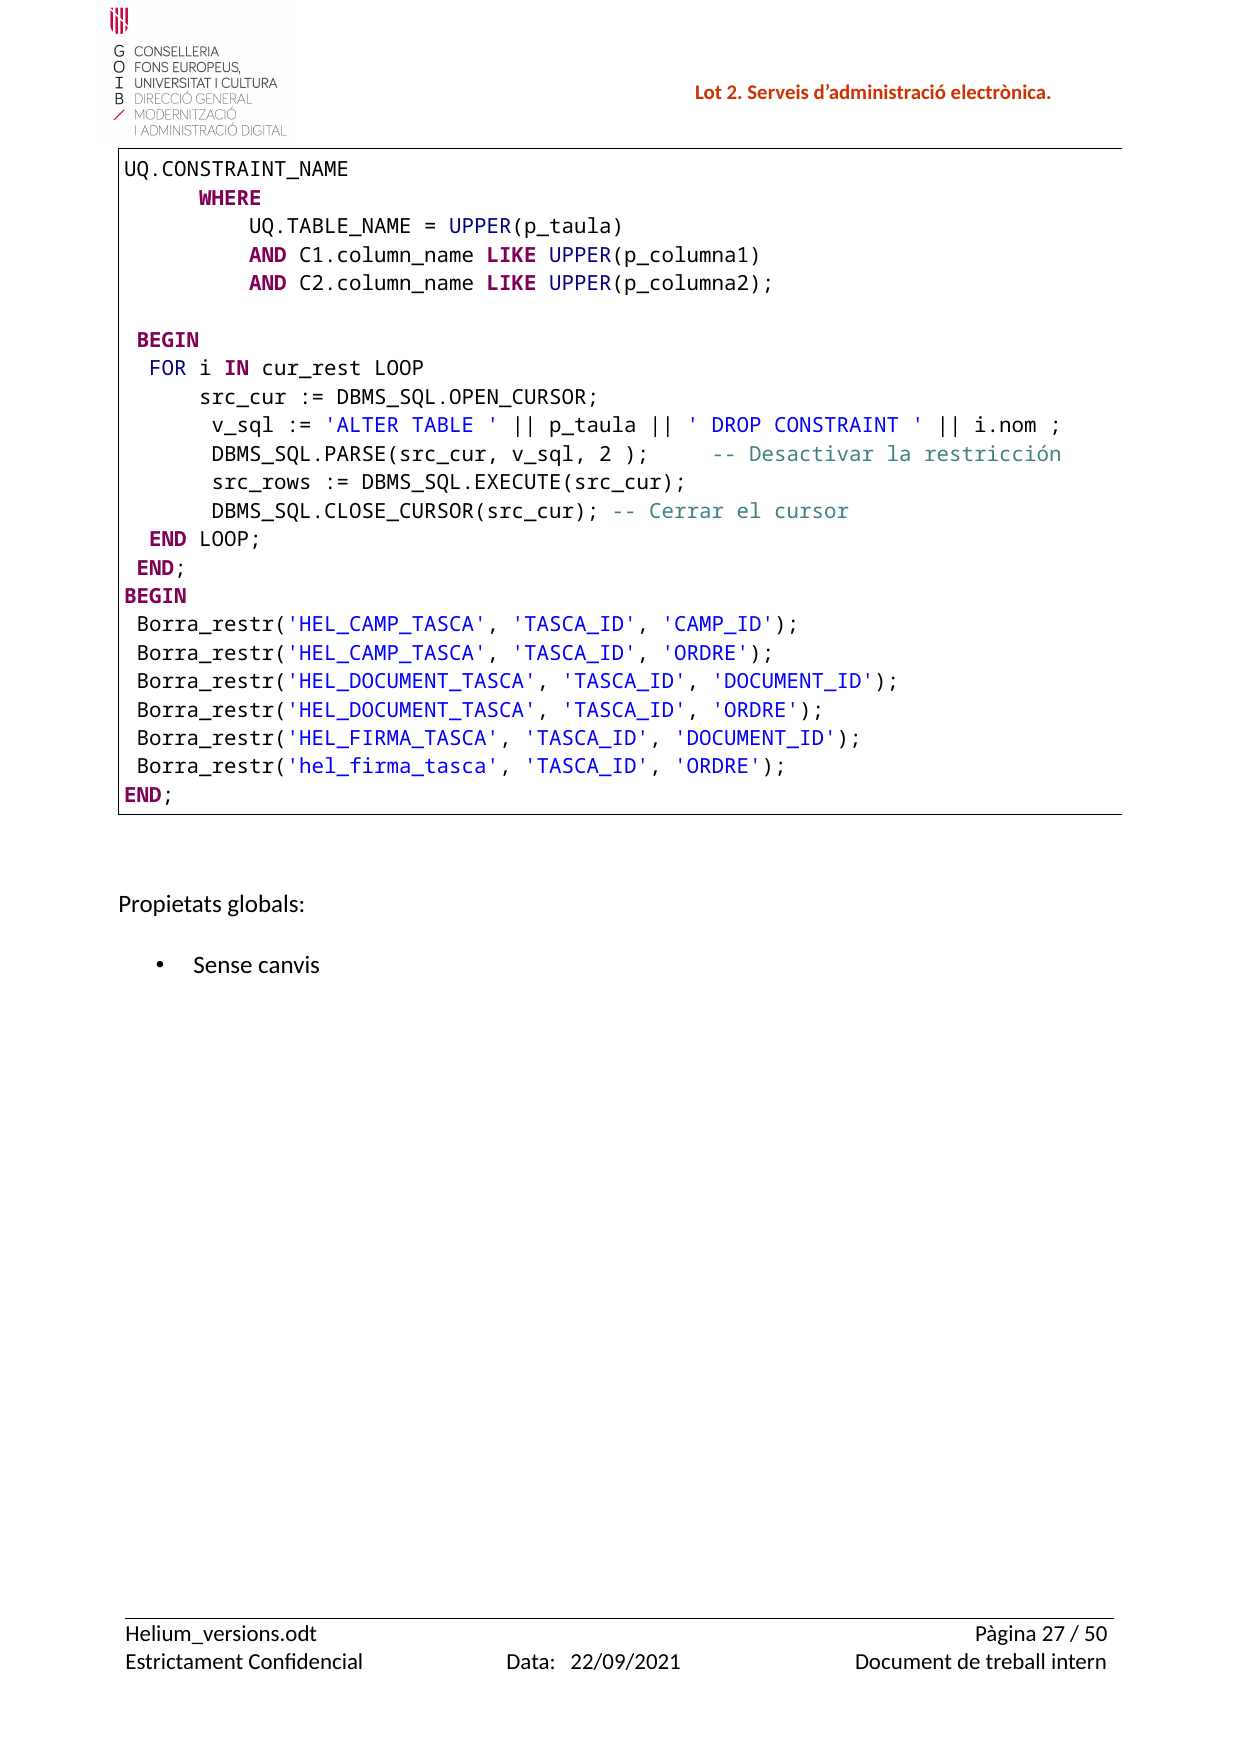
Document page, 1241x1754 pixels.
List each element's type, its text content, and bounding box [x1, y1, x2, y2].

picture [100, 0, 297, 144]
table_header UQ.CONSTRAINT_NAME WHERE UQ.TABLE_NAME = UPPER(p_taula) AND C1.column_name LIKE UPPER(p_columna1) AND C2.column_name LIKE UPPER(p_columna2); BEGIN FOR i IN cur_rest LOOP src_cur := DBMS_SQL.OPEN_CURSOR; v_sql := 'ALTER TABLE ' || p_taula || ' DROP CONSTRAINT ' || i.nom ; DBMS_SQL.PARSE(src_cur, v_sql, 2 ); -- Desactivar la restricción src_rows := DBMS_SQL.EXECUTE(src_cur); DBMS_SQL.CLOSE_CURSOR(src_cur); -- Cerrar el cursor END LOOP; END; BEGIN Borra_restr('HEL_CAMP_TASCA', 'TASCA_ID', 'CAMP_ID'); Borra_restr('HEL_CAMP_TASCA', 'TASCA_ID', 'ORDRE'); Borra_restr('HEL_DOCUMENT_TASCA', 'TASCA_ID', 'DOCUMENT_ID'); Borra_restr('HEL_DOCUMENT_TASCA', 'TASCA_ID', 'ORDRE'); Borra_restr('HEL_FIRMA_TASCA', 'TASCA_ID', 'DOCUMENT_ID'); Borra_restr('hel_firma_tasca', 'TASCA_ID', 'ORDRE'); END; [119, 149, 1122, 814]
text Propietats globals: [118, 888, 1122, 919]
list Sense canvis [156, 949, 1122, 980]
